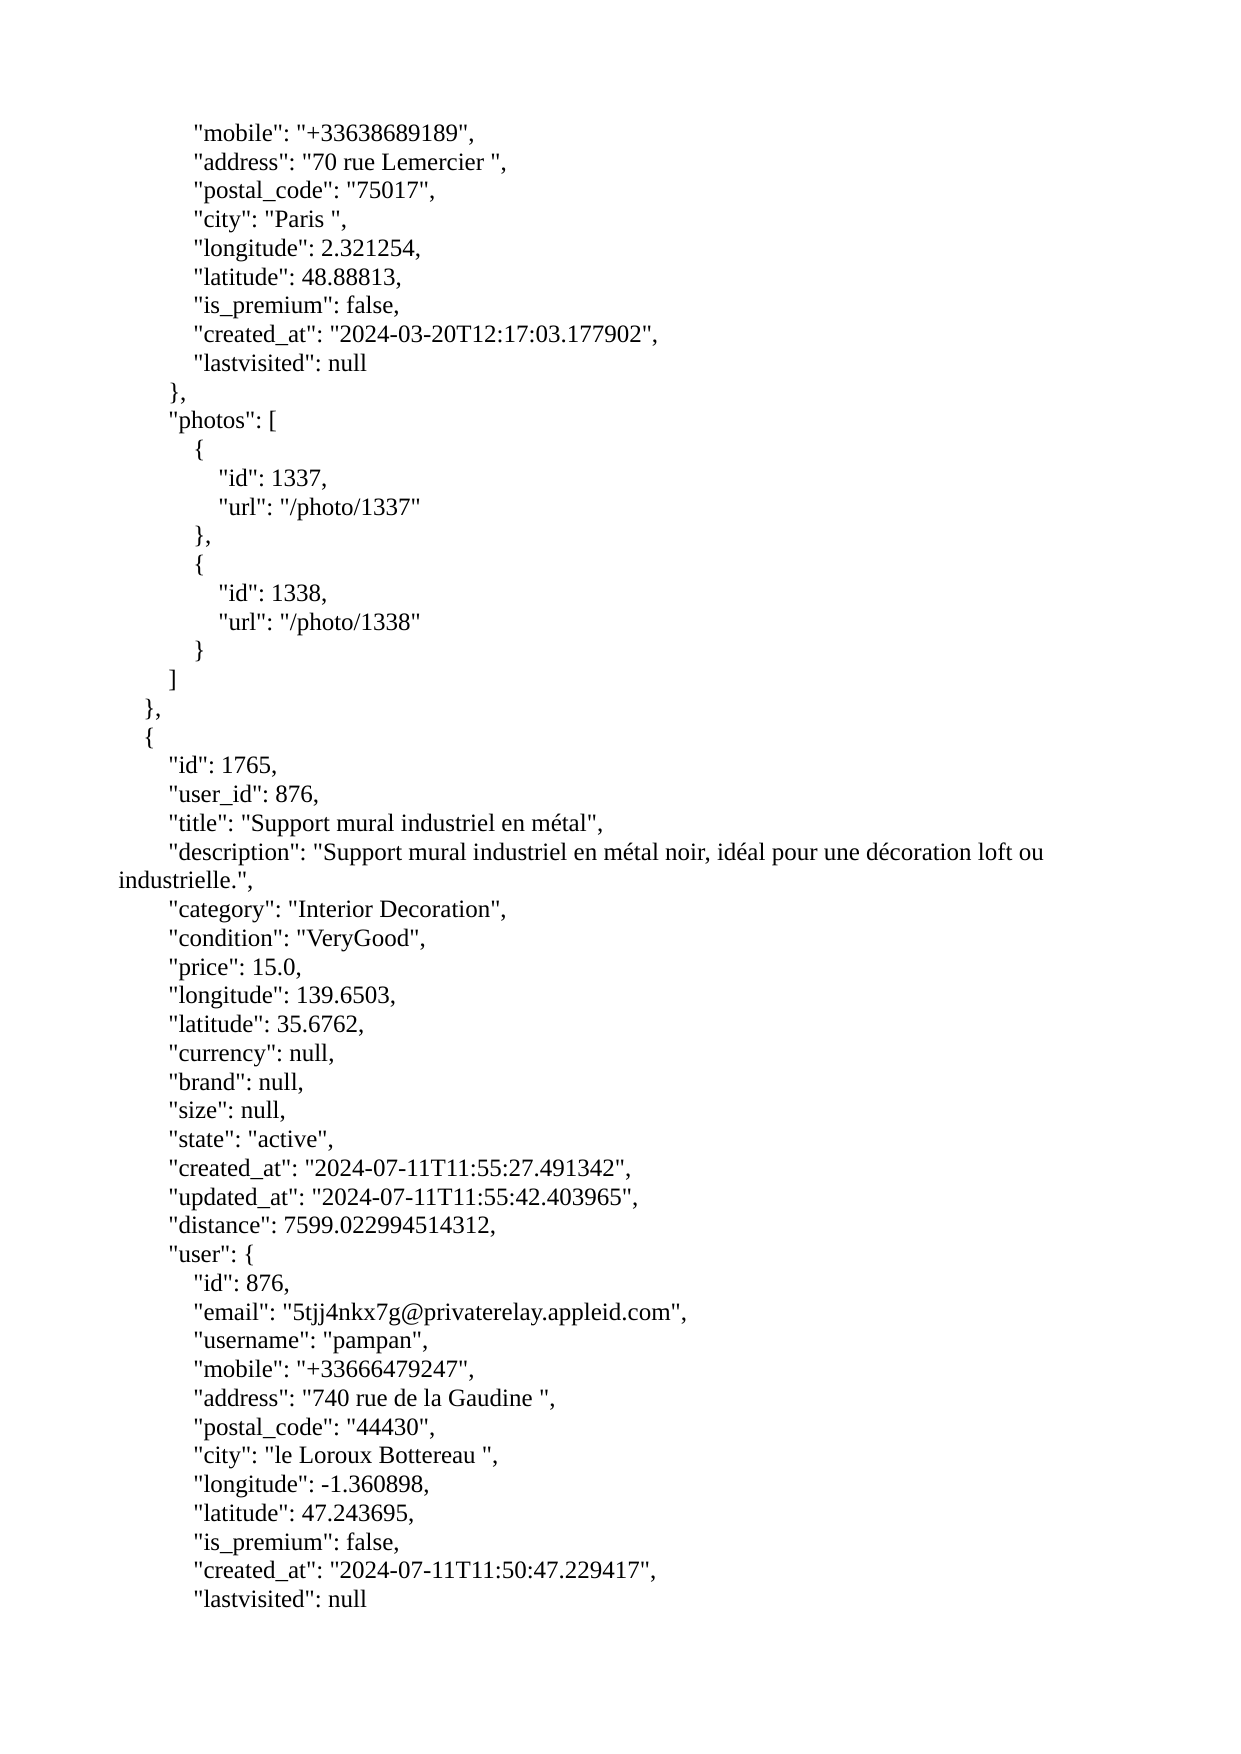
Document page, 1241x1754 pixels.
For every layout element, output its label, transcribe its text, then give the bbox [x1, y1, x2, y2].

text }, [118, 521, 1122, 549]
text "address": "70 rue Lemercier ", [118, 147, 1122, 176]
text "category": "Interior Decoration", [118, 894, 1122, 923]
text "longitude": 139.6503, [118, 981, 1122, 1009]
text "created_at": "2024-07-11T11:50:47.229417", [118, 1556, 1122, 1584]
text "is_premium": false, [118, 1527, 1122, 1556]
text "price": 15.0, [118, 952, 1122, 981]
text "longitude": -1.360898, [118, 1469, 1122, 1498]
text "condition": "VeryGood", [118, 923, 1122, 952]
text "updated_at": "2024-07-11T11:55:42.403965", [118, 1182, 1122, 1211]
text "id": 876, [118, 1268, 1122, 1297]
text "latitude": 35.6762, [118, 1009, 1122, 1038]
text "latitude": 47.243695, [118, 1498, 1122, 1527]
text "id": 1338, [118, 578, 1122, 607]
text { [118, 549, 1122, 578]
text "state": "active", [118, 1124, 1122, 1153]
text "distance": 7599.022994514312, [118, 1211, 1122, 1239]
text "city": "le Loroux Bottereau ", [118, 1441, 1122, 1469]
text "mobile": "+33666479247", [118, 1354, 1122, 1383]
text } [118, 636, 1122, 664]
text "is_premium": false, [118, 291, 1122, 319]
text "id": 1765, [118, 751, 1122, 779]
text "size": null, [118, 1096, 1122, 1124]
text { [118, 722, 1122, 751]
text }, [118, 693, 1122, 722]
text "currency": null, [118, 1038, 1122, 1067]
text "mobile": "+33638689189", [118, 118, 1122, 147]
text "brand": null, [118, 1067, 1122, 1096]
text "postal_code": "75017", [118, 176, 1122, 204]
text { [118, 434, 1122, 463]
text "photos": [ [118, 406, 1122, 434]
text "username": "pampan", [118, 1326, 1122, 1354]
text "city": "Paris ", [118, 204, 1122, 233]
text "address": "740 rue de la Gaudine ", [118, 1383, 1122, 1412]
text "lastvisited": null [118, 1584, 1122, 1613]
text "created_at": "2024-03-20T12:17:03.177902", [118, 319, 1122, 348]
text "latitude": 48.88813, [118, 262, 1122, 291]
text "url": "/photo/1337" [118, 492, 1122, 521]
text "postal_code": "44430", [118, 1412, 1122, 1441]
text "user_id": 876, [118, 779, 1122, 808]
text "url": "/photo/1338" [118, 607, 1122, 636]
text }, [118, 377, 1122, 406]
text "user": { [118, 1239, 1122, 1268]
text "id": 1337, [118, 463, 1122, 492]
text "created_at": "2024-07-11T11:55:27.491342", [118, 1153, 1122, 1182]
text "email": "5tjj4nkx7g@privaterelay.appleid.com", [118, 1297, 1122, 1326]
text "longitude": 2.321254, [118, 233, 1122, 262]
text "title": "Support mural industriel en métal", [118, 808, 1122, 837]
text "lastvisited": null [118, 348, 1122, 377]
text "description": "Support mural industriel en métal noir, idéal pour une décoration loft ou industrielle.", [118, 837, 1122, 894]
text ] [118, 664, 1122, 693]
